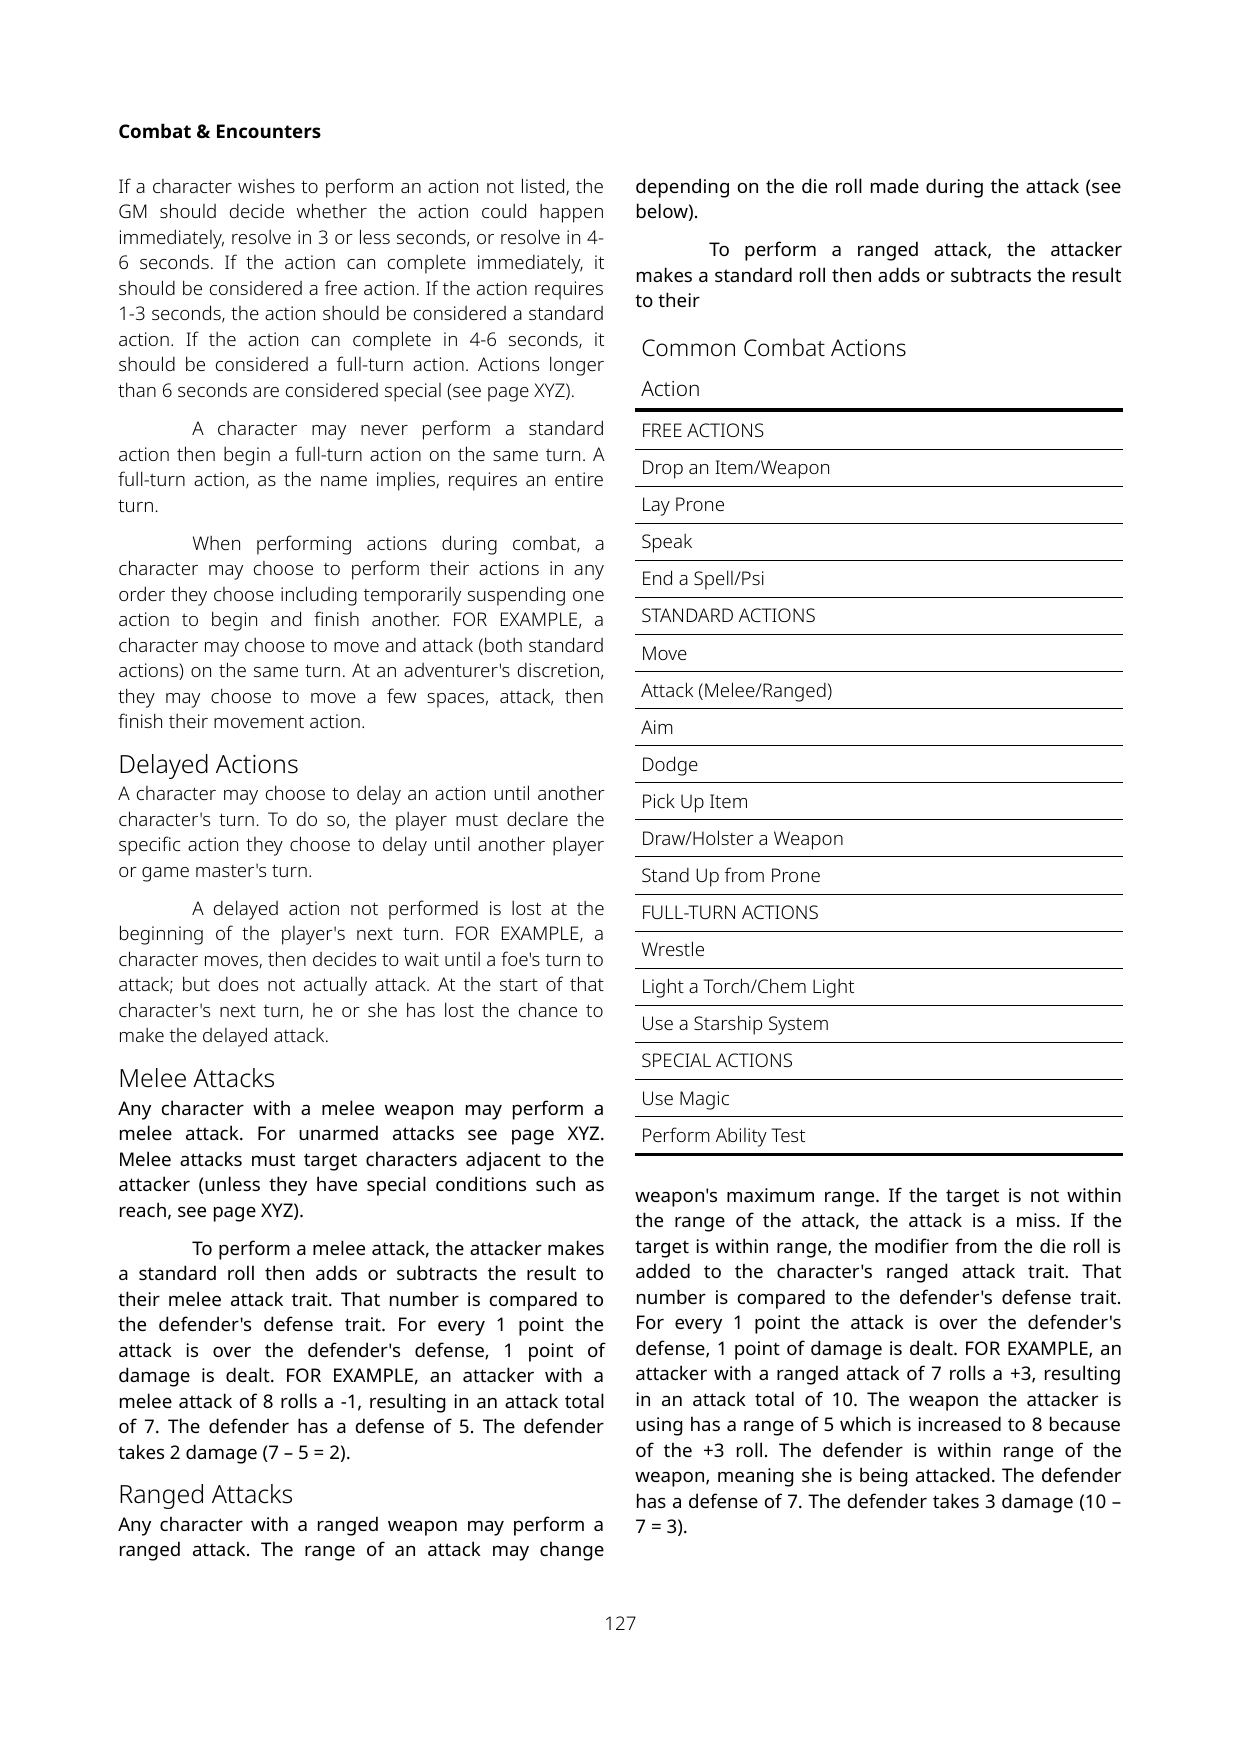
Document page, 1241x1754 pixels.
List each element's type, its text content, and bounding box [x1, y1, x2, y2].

text When performing actions during combat, a character may choose to perform their actions in any order they choose including temporarily suspending one action to begin and finish another. FOR EXAMPLE, a character may choose to move and attack (both standard actions) on the same turn. At an adventurer's discretion, they may choose to move a few spaces, attack, then finish their movement action. [118, 530, 605, 734]
text Delayed Actions [118, 747, 605, 781]
text Melee Attacks [118, 1061, 605, 1095]
table_cell Attack (Melee/Ranged) [635, 672, 1122, 708]
table_cell FREE ACTIONS [635, 412, 1122, 448]
table_cell Perform Ability Test [635, 1117, 1122, 1153]
table_cell Draw/Holster a Weapon [635, 820, 1122, 856]
table_cell Wrestle [635, 932, 1122, 968]
text To perform a melee attack, the attacker makes a standard roll then adds or subtracts the result to their melee attack trait. That number is compared to the defender's defense trait. For every 1 point the attack is over the defender's defense, 1 point of damage is dealt. FOR EXAMPLE, an attacker with a melee attack of 8 rolls a -1, resulting in an attack total of 7. The defender has a defense of 5. The defender takes 2 damage (7 – 5 = 2). [118, 1235, 605, 1465]
table_cell Move [635, 635, 1122, 671]
text Any character with a ranged weapon may perform a ranged attack. The range of an attack may change [118, 1511, 605, 1562]
table_cell Aim [635, 709, 1122, 745]
text A character may never perform a standard action then begin a full-turn action on the same turn. A full-turn action, as the name implies, requires an entire turn. [118, 415, 605, 517]
text Any character with a melee weapon may perform a melee attack. For unarmed attacks see page XYZ. Melee attacks must target characters adjacent to the attacker (unless they have special conditions such as reach, see page XYZ). [118, 1095, 605, 1222]
table_cell Use Magic [635, 1080, 1122, 1116]
text A delayed action not performed is lost at the beginning of the player's next turn. FOR EXAMPLE, a character moves, then decides to wait until a foe's turn to attack; but does not actually attack. At the start of that character's next turn, he or she has lost the chance to make the delayed attack. [118, 895, 605, 1048]
table_cell Pick Up Item [635, 783, 1122, 819]
table_cell Action [635, 369, 1122, 408]
text Ranged Attacks [118, 1477, 605, 1511]
text weapon's maximum range. If the target is not within the range of the attack, the attack is a miss. If the target is within range, the modifier from the die roll is added to the character's ranged attack trait. That number is compared to the defender's defense trait. For every 1 point the attack is over the defender's defense, 1 point of damage is dealt. FOR EXAMPLE, an attacker with a ranged attack of 7 rolls a +3, resulting in an attack total of 10. The weapon the attacker is using has a range of 5 which is increased to 8 because of the +3 roll. The defender is within range of the weapon, meaning she is being attacked. The defender has a defense of 7. The defender takes 3 damage (10 – 7 = 3). [635, 1156, 1122, 1539]
text depending on the die roll made during the attack (see below). [635, 173, 1122, 224]
table_cell FULL-TURN ACTIONS [635, 895, 1122, 931]
table_cell STANDARD ACTIONS [635, 598, 1122, 634]
table_cell Dodge [635, 746, 1122, 782]
table_cell Speak [635, 524, 1122, 560]
table_cell Stand Up from Prone [635, 857, 1122, 893]
text If a character wishes to perform an action not listed, the GM should decide whether the action could happen immediately, resolve in 3 or less seconds, or resolve in 4-6 seconds. If the action can complete immediately, it should be considered a free action. If the action requires 1-3 seconds, the action should be considered a standard action. If the action can complete in 4-6 seconds, it should be considered a full-turn action. Actions longer than 6 seconds are considered special (see page XYZ). [118, 173, 605, 403]
table_cell Use a Starship System [635, 1006, 1122, 1042]
table_cell End a Spell/Psi [635, 561, 1122, 597]
table_cell Lay Prone [635, 487, 1122, 523]
table_cell Light a Torch/Chem Light [635, 969, 1122, 1005]
table_cell SPECIAL ACTIONS [635, 1043, 1122, 1079]
table_header Common Combat Actions [635, 326, 1122, 368]
text A character may choose to delay an action until another character's turn. To do so, the player must declare the specific action they choose to delay until another player or game master's turn. [118, 781, 605, 883]
table_cell Drop an Item/Weapon [635, 450, 1122, 486]
text To perform a ranged attack, the attacker makes a standard roll then adds or subtracts the result to their [635, 237, 1122, 313]
